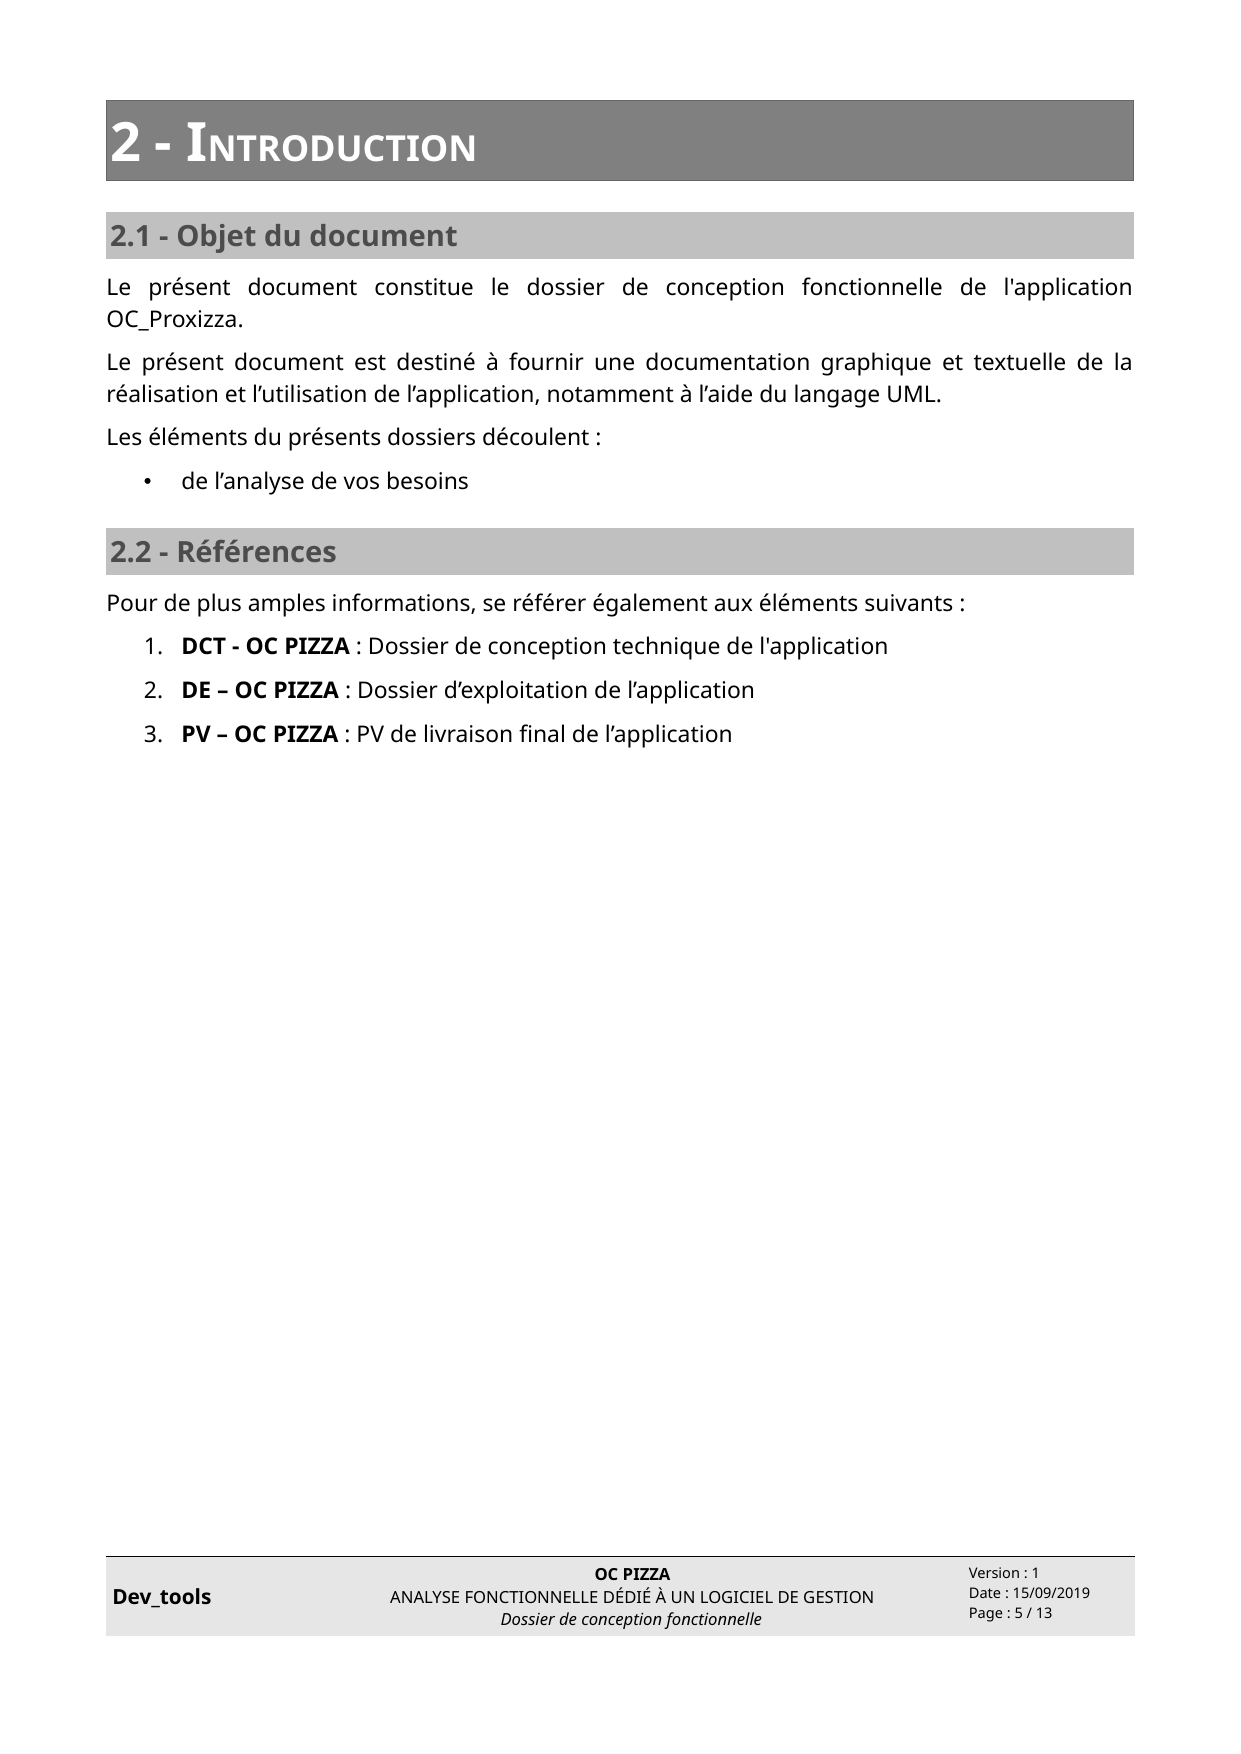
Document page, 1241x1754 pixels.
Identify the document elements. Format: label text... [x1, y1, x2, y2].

subtitle Introduction [107, 101, 1133, 180]
text Le présent document constitue le dossier de conception fonctionnelle de l'application OC_Proxizza. [106, 271, 1134, 334]
text Pour de plus amples informations, se référer également aux éléments suivants : [106, 587, 1134, 618]
subtitle Références [107, 529, 1133, 574]
text Les éléments du présents dossiers découlent : [106, 421, 1134, 452]
list de l’analyse de vos besoins [144, 465, 1134, 496]
list PV – OC PIZZA : PV de livraison final de l’application [144, 718, 1134, 749]
list DE – OC PIZZA : Dossier d’exploitation de l’application [144, 674, 1134, 705]
list DCT - OC PIZZA : Dossier de conception technique de l'application [144, 630, 1134, 662]
text Le présent document est destiné à fournir une documentation graphique et textuelle de la réalisation et l’utilisation de l’application, notamment à l’aide du langage UML. [106, 346, 1134, 409]
subtitle Objet du document [107, 213, 1133, 258]
